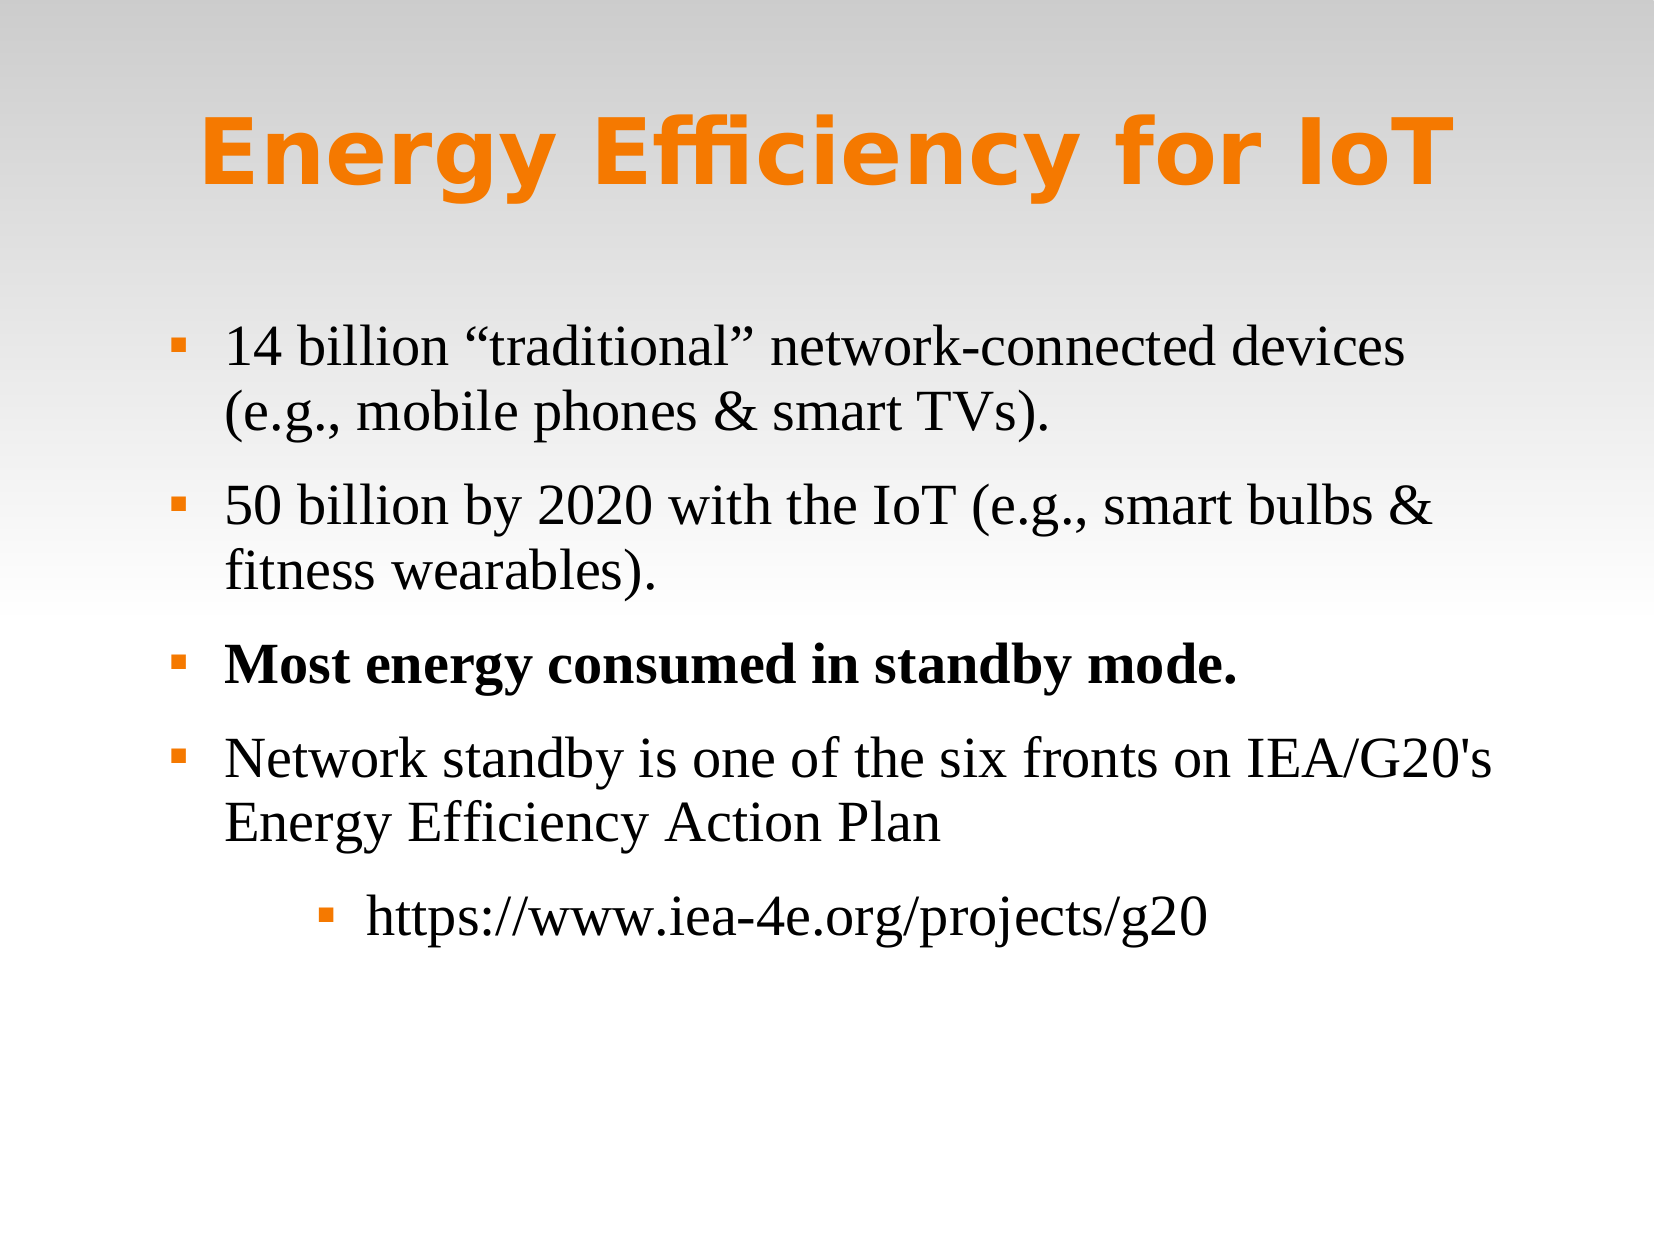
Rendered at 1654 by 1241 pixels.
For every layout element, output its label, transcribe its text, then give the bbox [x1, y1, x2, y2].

list 14 billion “traditional” network-connected devices (e.g., mobile phones & smart TVs). 50 billion by 2020 with the IoT (e.g., smart bulbs & fitness wearables). Most energy consumed in standby mode. Network standby is one of the six fronts on IEA/G20's Energy Efficiency Action Plan https://www.iea-4e.org/projects/g20 [82, 313, 1538, 1153]
title Energy Efficiency for IoT [82, 49, 1571, 257]
